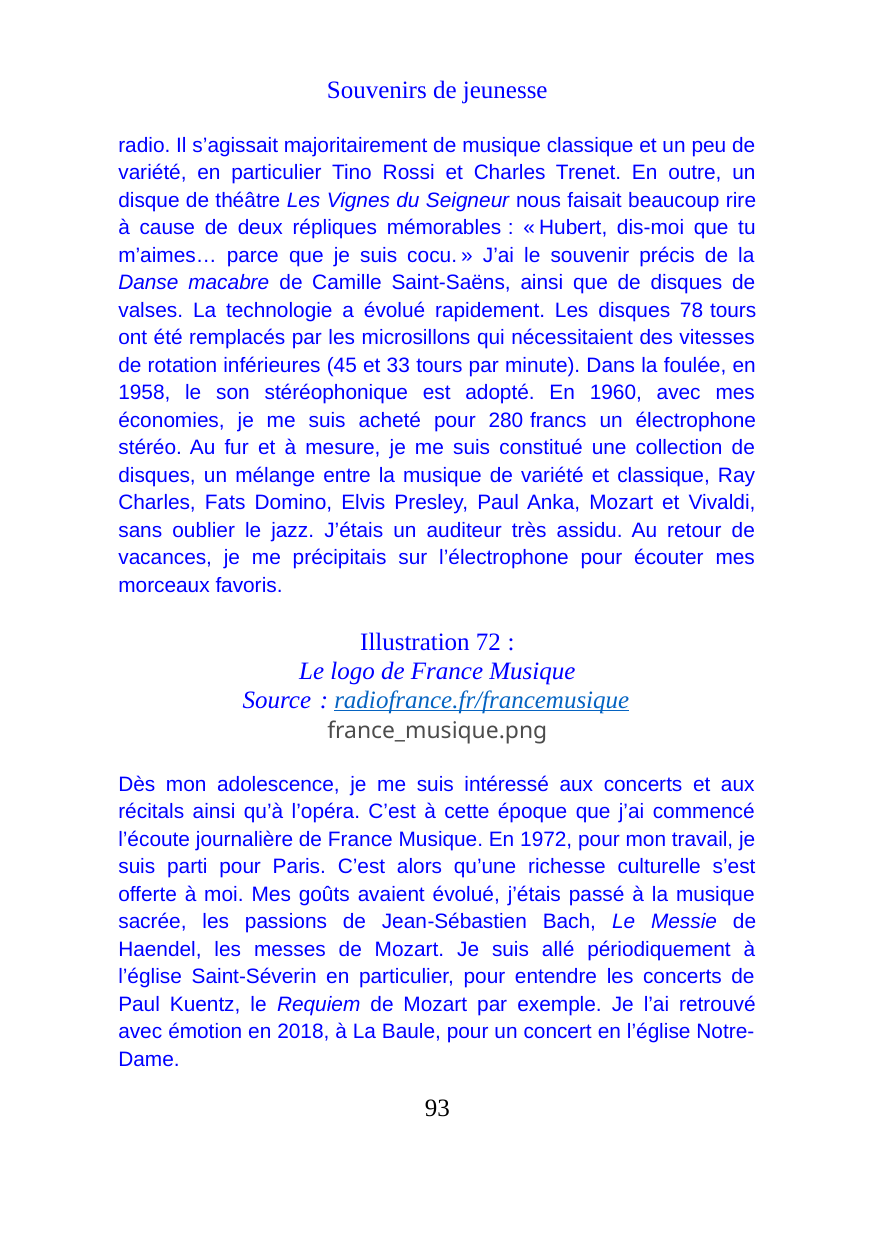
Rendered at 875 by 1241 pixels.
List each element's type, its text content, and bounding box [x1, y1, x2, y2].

text Source : radiofrance.fr/francemusique [118, 685, 756, 714]
text Le logo de France Musique [118, 656, 756, 685]
text Illustration 72 : [118, 627, 756, 656]
text Dès mon adolescence, je me suis intéressé aux concerts et aux récitals ainsi qu’à l’opéra. C’est à cette époque que j’ai commencé l’écoute journalière de France Musique. En 1972, pour mon travail, je suis parti pour Paris. C’est alors qu’une richesse culturelle s’est offerte à moi. Mes goûts avaient évolué, j’étais passé à la musique sacrée, les passions de Jean‑Sébastien Bach, Le Messie de Haendel, les messes de Mozart. Je suis allé périodiquement à l’église Saint-Séverin en particulier, pour entendre les concerts de Paul Kuentz, le Requiem de Mozart par exemple. Je l’ai retrouvé avec émotion en 2018, à La Baule, pour un concert en l’église Notre-Dame. [118, 772, 756, 1071]
text france_musique.png [118, 714, 756, 745]
text radio. Il s’agissait majoritairement de musique classique et un peu de variété, en particulier Tino Rossi et Charles Trenet. En outre, un disque de théâtre Les Vignes du Seigneur nous faisait beaucoup rire à cause de deux répliques mémorables : « Hubert, dis-moi que tu m’aimes… parce que je suis cocu. » J’ai le souvenir précis de la Danse macabre de Camille Saint-Saëns, ainsi que de disques de valses. La technologie a évolué rapidement. Les disques 78 tours ont été remplacés par les microsillons qui nécessitaient des vitesses de rotation inférieures (45 et 33 tours par minute). Dans la foulée, en 1958, le son stéréophonique est adopté. En 1960, avec mes économies, je me suis acheté pour 280 francs un électrophone stéréo. Au fur et à mesure, je me suis constitué une collection de disques, un mélange entre la musique de variété et classique, Ray Charles, Fats Domino, Elvis Presley, Paul Anka, Mozart et Vivaldi, sans oublier le jazz. J’étais un auditeur très assidu. Au retour de vacances, je me précipitais sur l’électrophone pour écouter mes morceaux favoris. [118, 132, 756, 596]
